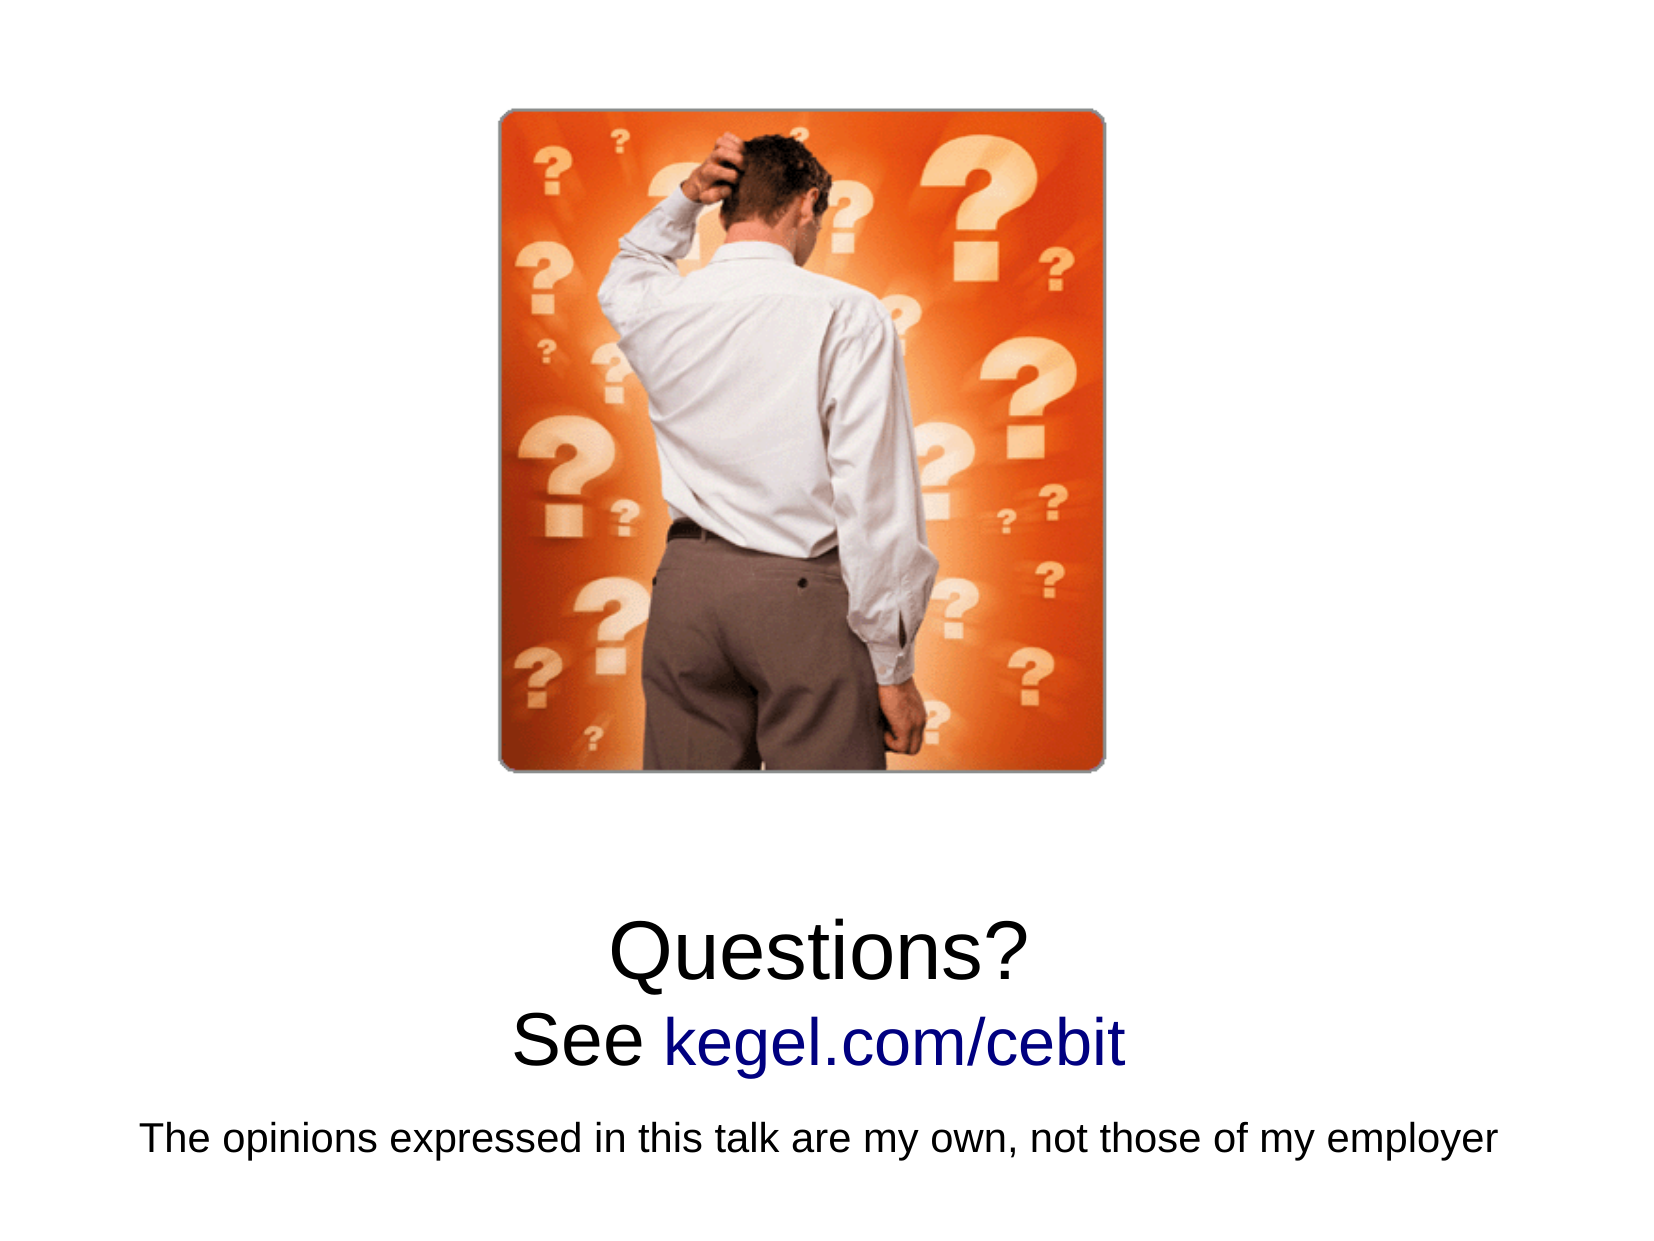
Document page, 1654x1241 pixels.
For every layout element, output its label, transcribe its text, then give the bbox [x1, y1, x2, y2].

title Questions? See kegel.com/cebit The opinions expressed in this talk are my own, not those of my employer [75, 825, 1564, 1241]
picture [487, 98, 1126, 788]
